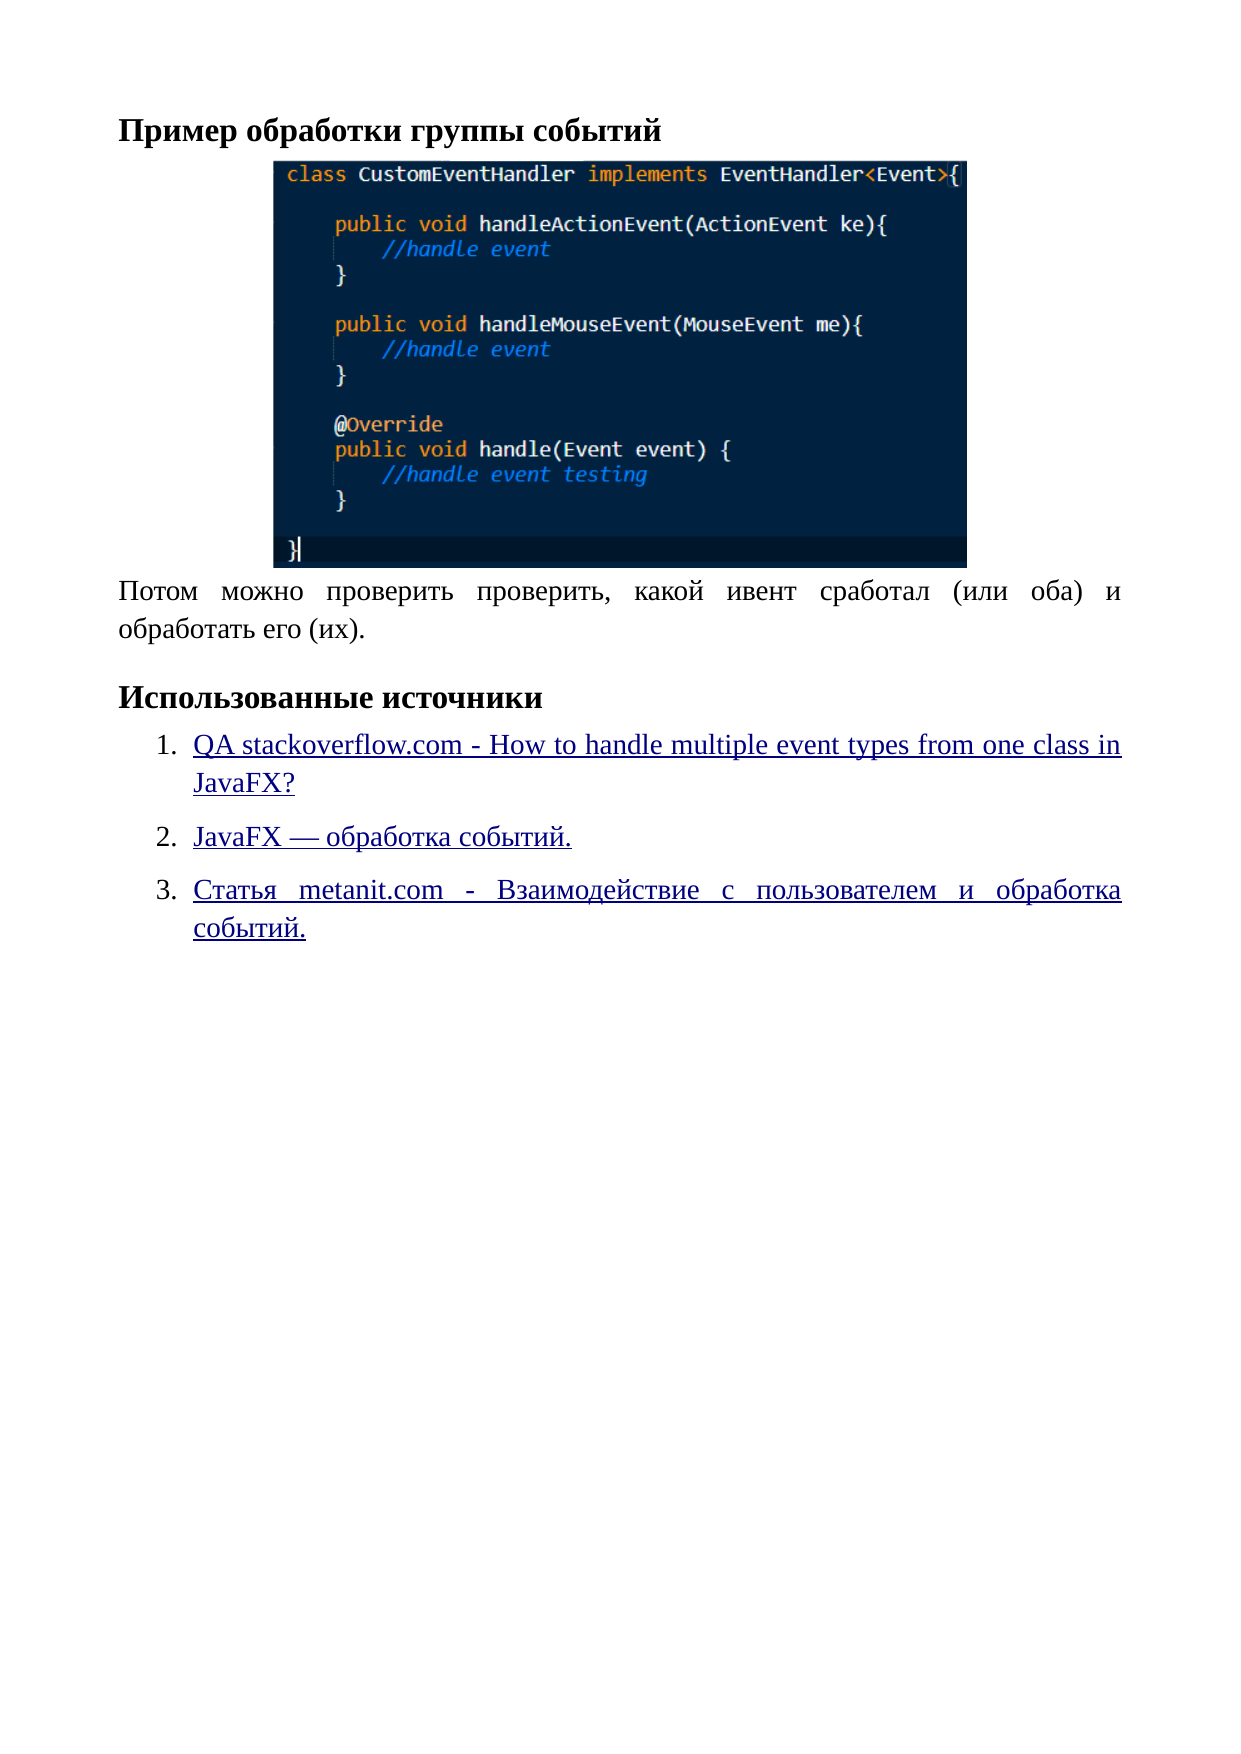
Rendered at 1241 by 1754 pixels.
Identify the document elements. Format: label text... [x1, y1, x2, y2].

list QA stackoverflow.com - How to handle multiple event types from one class in JavaFX? [156, 727, 1122, 799]
list Статья metanit.com - Взаимодействие с пользователем и обработка событий. [156, 872, 1122, 944]
picture [273, 160, 967, 568]
list JavaFX — обработка событий. [156, 819, 1122, 852]
subtitle Пример обработки группы событий [118, 118, 1122, 148]
text Потом можно проверить проверить, какой ивент сработал (или оба) и обработать его (их). [118, 568, 1122, 645]
subtitle Использованные источники [118, 685, 1122, 714]
